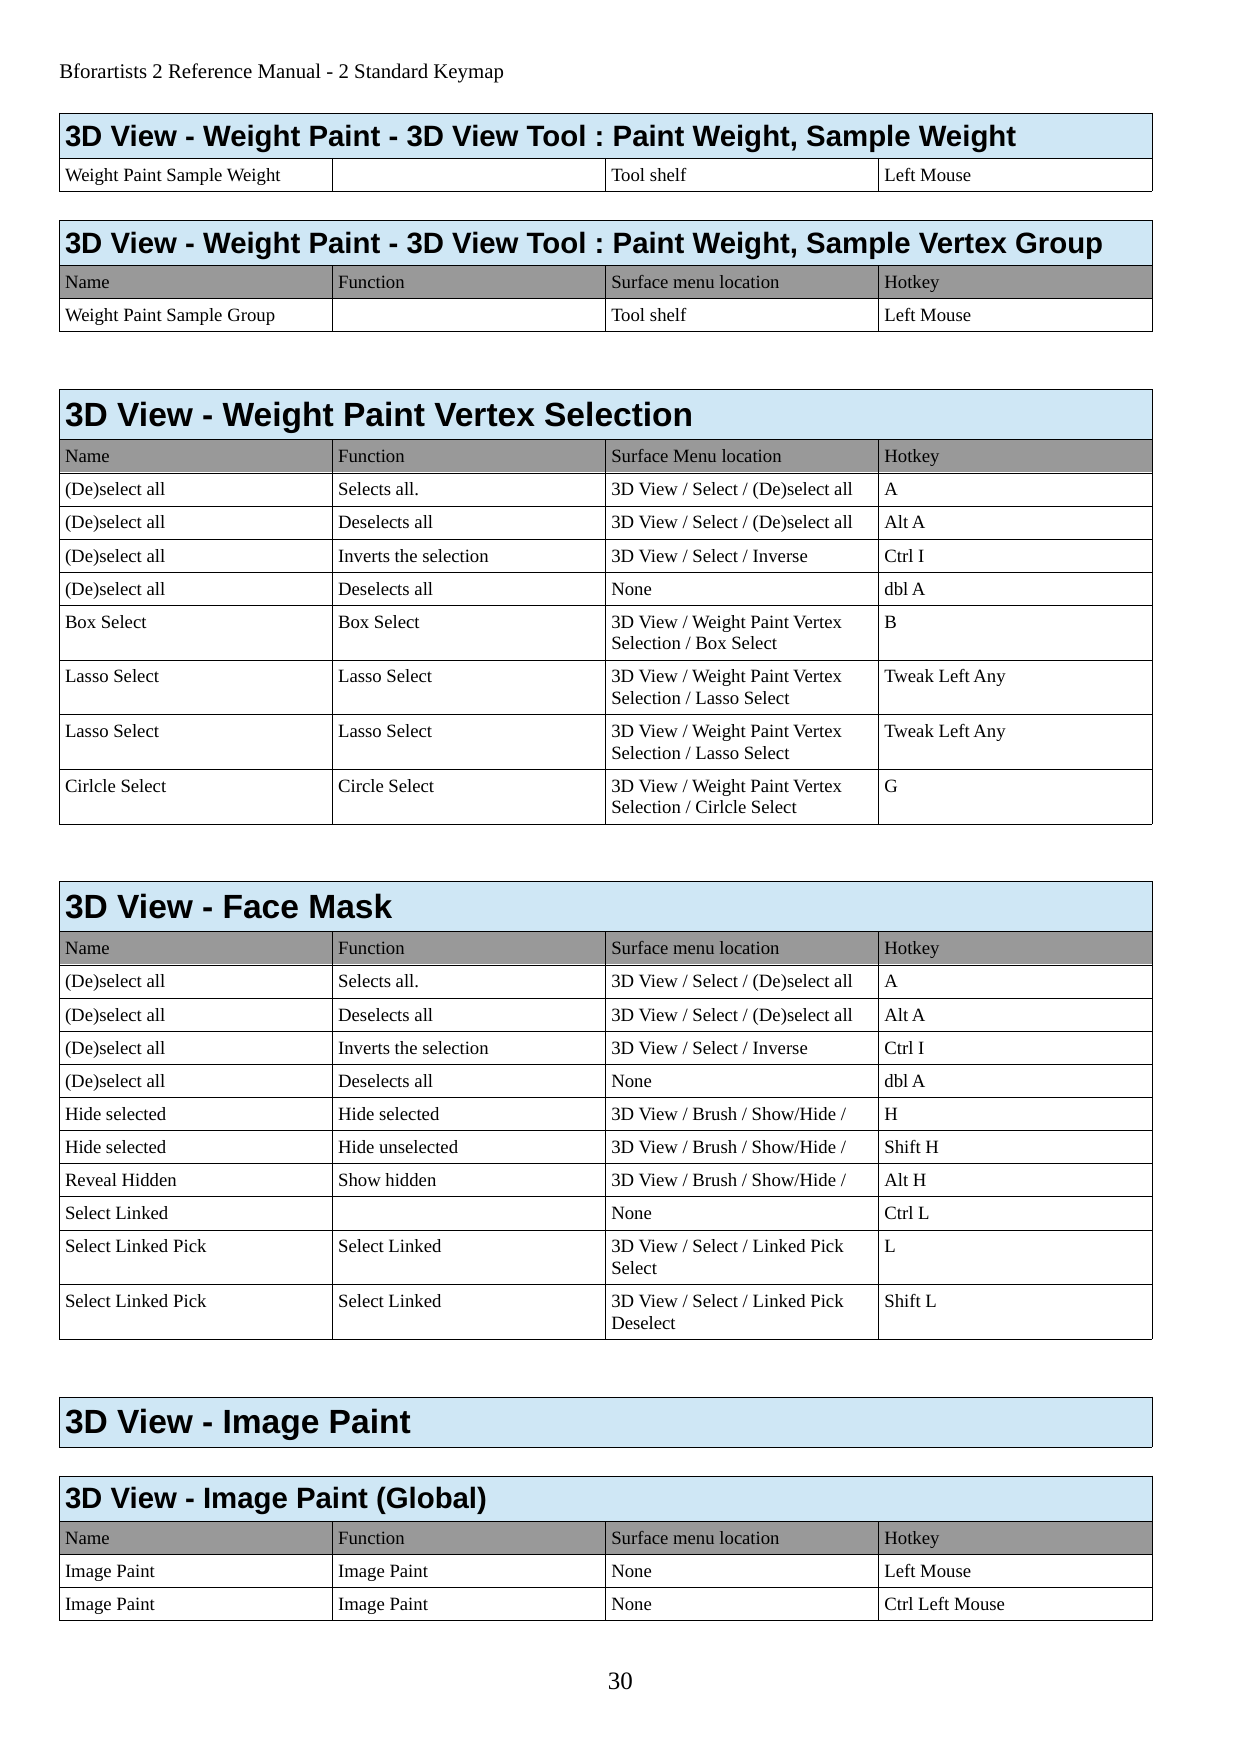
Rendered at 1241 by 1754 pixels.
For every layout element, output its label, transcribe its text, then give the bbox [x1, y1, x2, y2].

table_cell Name [60, 932, 332, 964]
table_cell (De)select all [60, 999, 332, 1031]
table_cell Tweak Left Any [879, 661, 1152, 714]
table_cell Hide selected [333, 1098, 605, 1130]
table_cell Deselects all [333, 573, 605, 605]
table_cell Hide selected [60, 1131, 332, 1163]
table_cell 3D View / Weight Paint Vertex Selection / Lasso Select [606, 715, 878, 769]
table_cell Box Select [333, 606, 605, 659]
table_cell G [879, 770, 1152, 824]
table_cell Ctrl I [879, 540, 1152, 572]
table_cell Function [333, 266, 605, 298]
table_cell [333, 299, 605, 331]
table_cell Inverts the selection [333, 1032, 605, 1064]
table_cell 3D View / Weight Paint Vertex Selection / Box Select [606, 606, 878, 659]
table_cell Hotkey [879, 440, 1152, 472]
table_cell Left Mouse [879, 299, 1152, 331]
table_cell Function [333, 1522, 605, 1554]
table_cell Ctrl I [879, 1032, 1152, 1064]
table_cell 3D View / Select / Inverse [606, 1032, 878, 1064]
table_cell Select Linked [60, 1197, 332, 1229]
table_cell Select Linked Pick [60, 1231, 332, 1284]
table_cell Cirlcle Select [60, 770, 332, 824]
table_cell Select Linked [333, 1231, 605, 1284]
table_cell (De)select all [60, 1065, 332, 1097]
table_cell 3D View / Select / Linked Pick Deselect [606, 1285, 878, 1339]
table_cell 3D View / Select / (De)select all [606, 966, 878, 998]
table_cell Function [333, 932, 605, 964]
table_cell Image Paint [60, 1588, 332, 1620]
table_cell Surface menu location [606, 1522, 878, 1554]
table_cell Tool shelf [606, 159, 878, 191]
table_cell Lasso Select [333, 661, 605, 714]
table_cell Lasso Select [333, 715, 605, 769]
table_cell Reveal Hidden [60, 1164, 332, 1196]
table_cell None [606, 1588, 878, 1620]
table_cell Hotkey [879, 266, 1152, 298]
table_cell (De)select all [60, 540, 332, 572]
table_cell Left Mouse [879, 1555, 1152, 1587]
table_cell Hide selected [60, 1098, 332, 1130]
table_cell Surface menu location [606, 932, 878, 964]
table_cell Select Linked Pick [60, 1285, 332, 1339]
table_cell Select Linked [333, 1285, 605, 1339]
table_cell Weight Paint Sample Group [60, 299, 332, 331]
table_cell Surface Menu location [606, 440, 878, 472]
table_cell 3D View / Brush / Show/Hide / [606, 1098, 878, 1130]
table_cell 3D View / Select / (De)select all [606, 507, 878, 539]
table_cell (De)select all [60, 966, 332, 998]
table_cell B [879, 606, 1152, 659]
table_cell (De)select all [60, 1032, 332, 1064]
table_cell Hotkey [879, 932, 1152, 964]
table_cell Deselects all [333, 1065, 605, 1097]
table_cell 3D View / Select / (De)select all [606, 474, 878, 506]
table_cell Selects all. [333, 966, 605, 998]
table_cell 3D View / Brush / Show/Hide / [606, 1131, 878, 1163]
table_header 3D View - Face Mask [60, 882, 1152, 931]
table_cell 3D View / Weight Paint Vertex Selection / Lasso Select [606, 661, 878, 714]
table_cell 3D View / Brush / Show/Hide / [606, 1164, 878, 1196]
table_cell Alt A [879, 507, 1152, 539]
table_cell Lasso Select [60, 661, 332, 714]
table_cell (De)select all [60, 507, 332, 539]
table_cell (De)select all [60, 573, 332, 605]
table_header 3D View - Image Paint [60, 1398, 1152, 1447]
table_cell L [879, 1231, 1152, 1284]
table_cell Inverts the selection [333, 540, 605, 572]
table_cell Deselects all [333, 999, 605, 1031]
table_cell A [879, 966, 1152, 998]
table_cell Lasso Select [60, 715, 332, 769]
table_cell Ctrl Left Mouse [879, 1588, 1152, 1620]
table_cell Show hidden [333, 1164, 605, 1196]
table_cell Left Mouse [879, 159, 1152, 191]
table_cell 3D View / Weight Paint Vertex Selection / Cirlcle Select [606, 770, 878, 824]
table_cell Image Paint [333, 1588, 605, 1620]
table_cell Image Paint [60, 1555, 332, 1587]
table_cell None [606, 1065, 878, 1097]
table_cell dbl A [879, 1065, 1152, 1097]
table_cell Surface menu location [606, 266, 878, 298]
table_header 3D View - Weight Paint - 3D View Tool : Paint Weight, Sample Weight [60, 114, 1152, 158]
table_cell Selects all. [333, 474, 605, 506]
table_cell Name [60, 440, 332, 472]
table_cell Hotkey [879, 1522, 1152, 1554]
table_cell Name [60, 1522, 332, 1554]
table_cell [333, 1197, 605, 1229]
table_cell Deselects all [333, 507, 605, 539]
table_cell Box Select [60, 606, 332, 659]
table_cell 3D View / Select / Inverse [606, 540, 878, 572]
table_cell None [606, 1555, 878, 1587]
table_header 3D View - Image Paint (Global) [60, 1477, 1152, 1521]
table_cell Shift L [879, 1285, 1152, 1339]
table_cell Circle Select [333, 770, 605, 824]
table_cell Hide unselected [333, 1131, 605, 1163]
table_cell dbl A [879, 573, 1152, 605]
table_cell Shift H [879, 1131, 1152, 1163]
table_cell 3D View / Select / Linked Pick Select [606, 1231, 878, 1284]
table_cell [333, 159, 605, 191]
table_cell Tool shelf [606, 299, 878, 331]
table_header 3D View - Weight Paint - 3D View Tool : Paint Weight, Sample Vertex Group [60, 221, 1152, 265]
table_cell Function [333, 440, 605, 472]
table_cell None [606, 1197, 878, 1229]
table_cell Alt H [879, 1164, 1152, 1196]
table_cell A [879, 474, 1152, 506]
table_cell (De)select all [60, 474, 332, 506]
table_cell H [879, 1098, 1152, 1130]
table_cell Ctrl L [879, 1197, 1152, 1229]
table_header 3D View - Weight Paint Vertex Selection [60, 390, 1152, 439]
table_cell Weight Paint Sample Weight [60, 159, 332, 191]
table_cell None [606, 573, 878, 605]
table_cell Tweak Left Any [879, 715, 1152, 769]
table_cell Name [60, 266, 332, 298]
table_cell 3D View / Select / (De)select all [606, 999, 878, 1031]
table_cell Image Paint [333, 1555, 605, 1587]
table_cell Alt A [879, 999, 1152, 1031]
